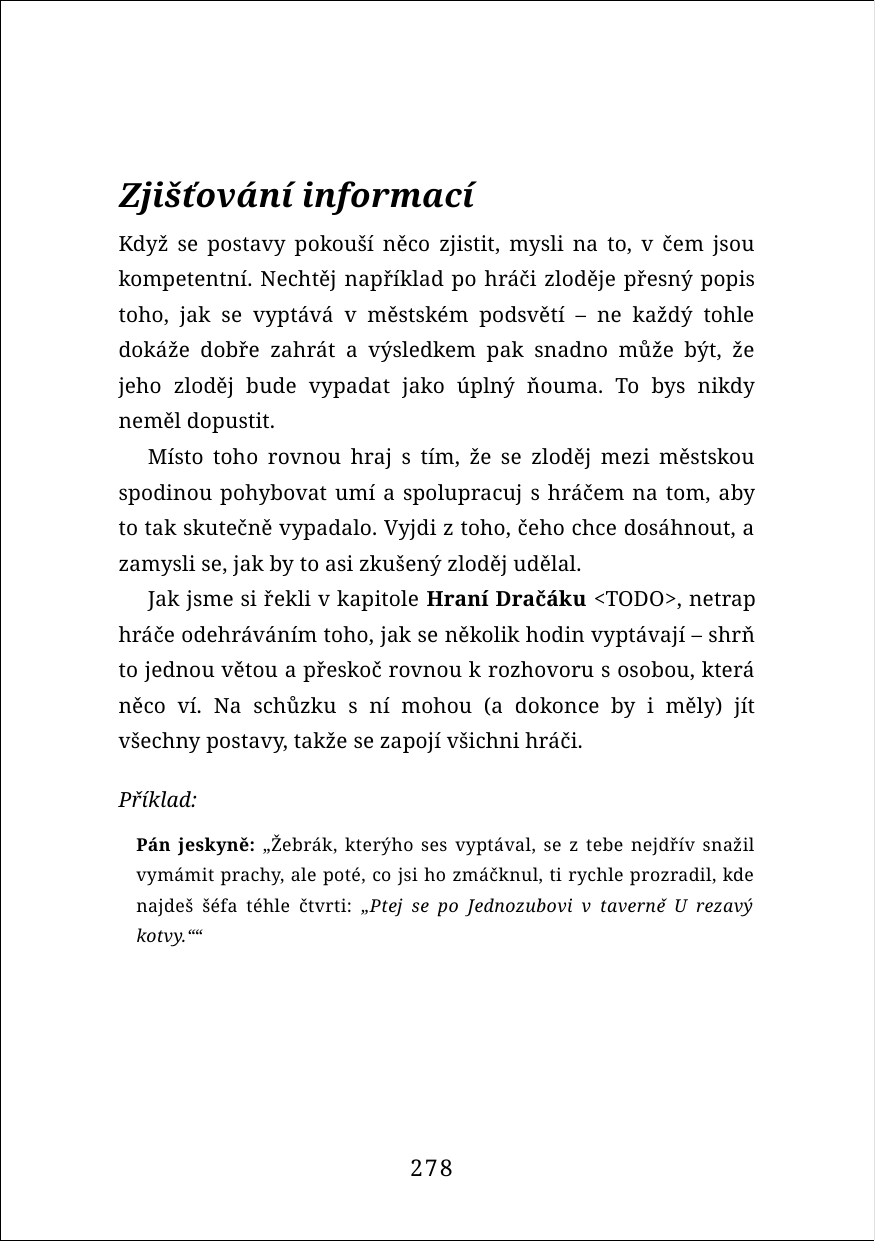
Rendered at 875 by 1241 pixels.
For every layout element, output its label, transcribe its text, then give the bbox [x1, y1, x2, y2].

text Pán jeskyně: „Žebrák, kterýho ses vyptával, se z tebe nejdřív snažil vymámit prachy, ale poté, co jsi ho zmáčknul, ti rychle prozradil, kde najdeš šéfa téhle čtvrti: „Ptej se po Jednozubovi v taverně U rezavý kotvy.““ [136, 833, 756, 947]
text Příklad: [118, 785, 756, 814]
text Když se postavy pokouší něco zjistit, mysli na to, v čem jsou kompetentní. Nechtěj například po hráči zloděje přesný popis toho, jak se vyptává v městském podsvětí – ne každý tohle dokáže dobře zahrát a výsledkem pak snadno může být, že jeho zloděj bude vypadat jako úplný ňouma. To bys nikdy neměl dopustit. Místo toho rovnou hraj s tím, že se zloděj mezi městskou spodinou pohybovat umí a spolupracuj s hráčem na tom, aby to tak skutečně vypadalo. Vyjdi z toho, čeho chce dosáhnout, a zamysli se, jak by to asi zkušený zloděj udělal. Jak jsme si řekli v kapitole Hraní Dračáku <TODO>, netrap hráče odehráváním toho, jak se několik hodin vyptávají – shrň to jednou větou a přeskoč rovnou k rozhovoru s osobou, která něco ví. Na schůzku s ní mohou (a dokonce by i měly) jít všechny postavy, takže se zapojí všichni hráči. [118, 229, 756, 755]
subtitle Zjišťování informací [118, 172, 756, 217]
